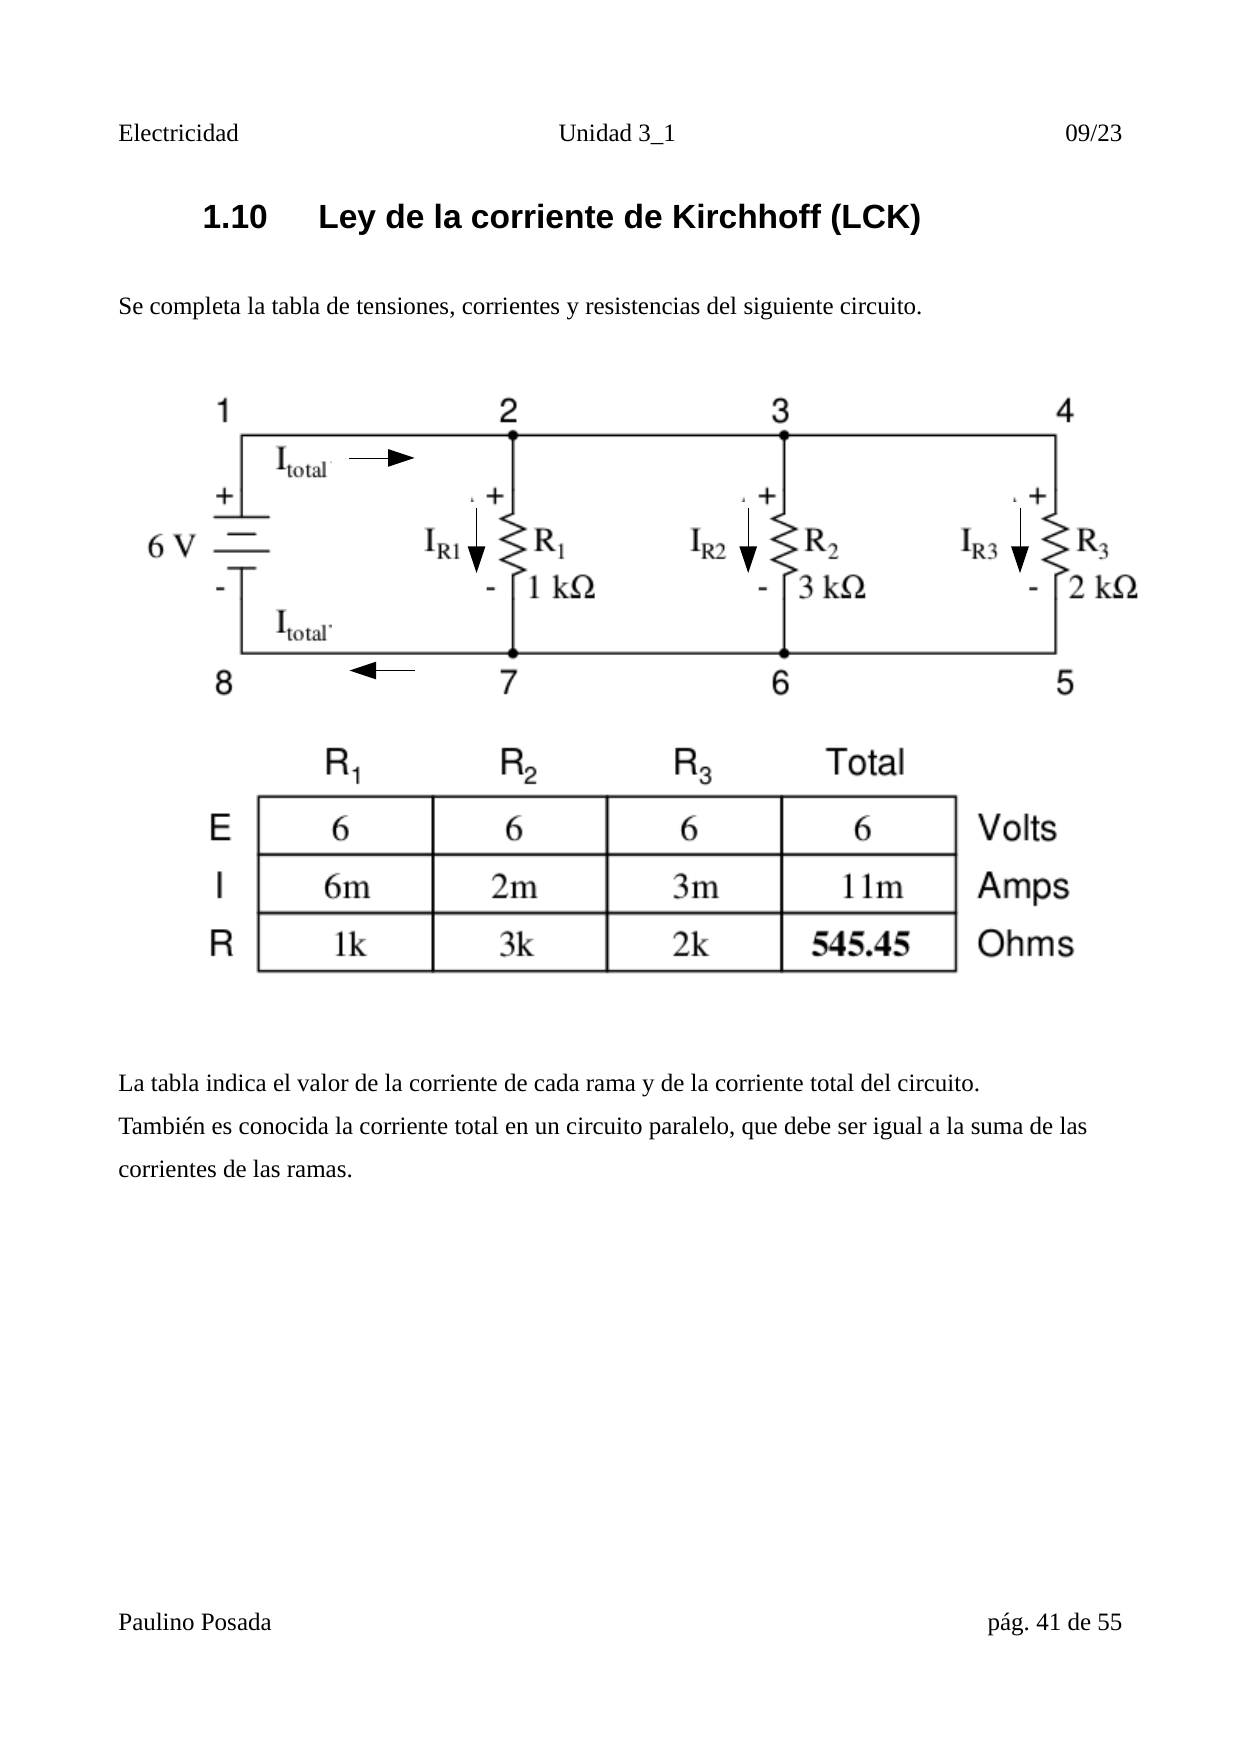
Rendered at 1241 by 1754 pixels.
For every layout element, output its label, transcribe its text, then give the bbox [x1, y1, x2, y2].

text Se completa la tabla de tensiones, corrientes y resistencias del siguiente circuito. [118, 291, 1122, 320]
text La tabla indica el valor de la corriente de cada rama y de la corriente total del circuito. [118, 1068, 1122, 1096]
picture [177, 731, 1104, 1000]
subtitle Ley de la corriente de Kirchhoff (LCK) [193, 197, 1122, 236]
text También es conocida la corriente total en un circuito paralelo, que debe ser igual a la suma de las corrientes de las ramas. [118, 1111, 1122, 1183]
picture [118, 391, 1150, 710]
